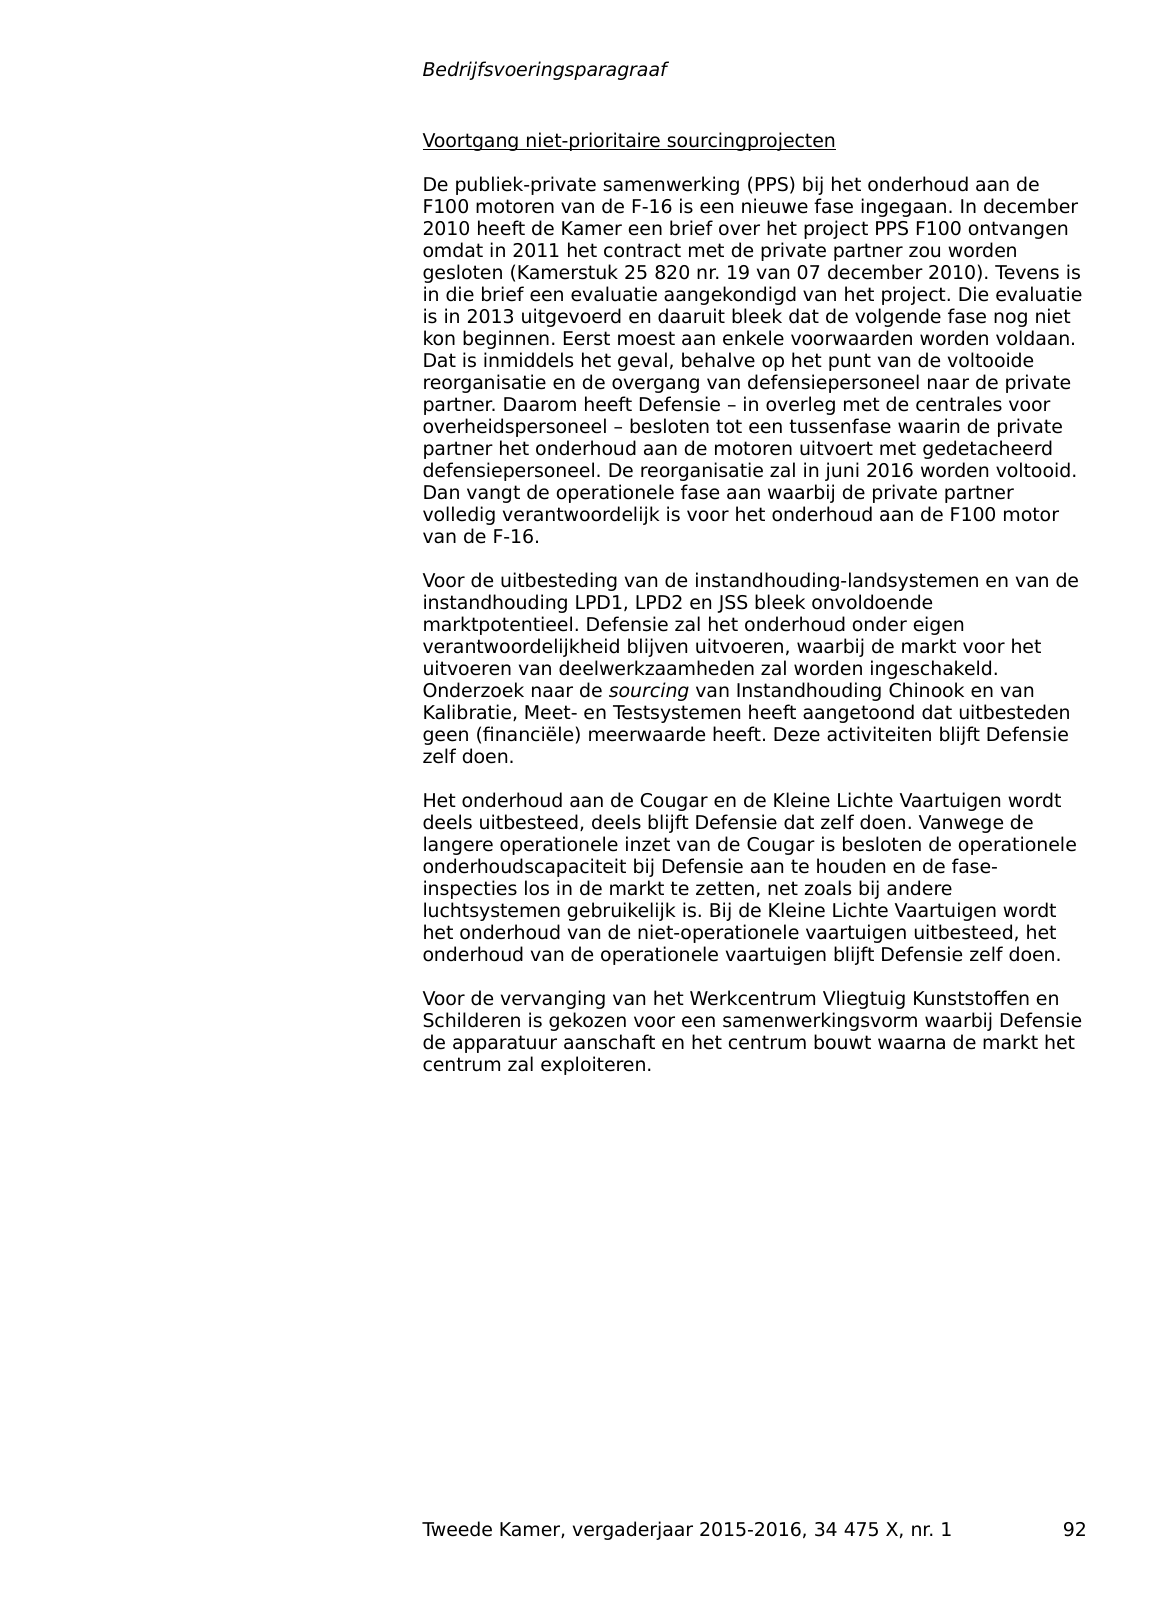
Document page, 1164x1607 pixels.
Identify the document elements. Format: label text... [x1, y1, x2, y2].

text De publiek-private samenwerking (PPS) bij het onderhoud aan de F100 motoren van de F-16 is een nieuwe fase ingegaan. In december 2010 heeft de Kamer een brief over het project PPS F100 ontvangen omdat in 2011 het contract met de private partner zou worden gesloten (Kamerstuk 25 820 nr. 19 van 07 december 2010). Tevens is in die brief een evaluatie aangekondigd van het project. Die evaluatie is in 2013 uitgevoerd en daaruit bleek dat de volgende fase nog niet kon beginnen. Eerst moest aan enkele voorwaarden worden voldaan. Dat is inmiddels het geval, behalve op het punt van de voltooide reorganisatie en de overgang van defensiepersoneel naar de private partner. Daarom heeft Defensie – in overleg met de centrales voor overheidspersoneel – besloten tot een tussenfase waarin de private partner het onderhoud aan de motoren uitvoert met gedetacheerd defensiepersoneel. De reorganisatie zal in juni 2016 worden voltooid. Dan vangt de operationele fase aan waarbij de private partner volledig verantwoordelijk is voor het onderhoud aan de F100 motor van de F-16. [422, 174, 1087, 548]
text Voor de uitbesteding van de instandhouding-landsystemen en van de instandhouding LPD1, LPD2 en JSS bleek onvoldoende marktpotentieel. Defensie zal het onderhoud onder eigen verantwoordelijkheid blijven uitvoeren, waarbij de markt voor het uitvoeren van deelwerkzaamheden zal worden ingeschakeld. Onderzoek naar de sourcing van Instandhouding Chinook en van Kalibratie, Meet- en Testsystemen heeft aangetoond dat uitbesteden geen (financiële) meerwaarde heeft. Deze activiteiten blijft Defensie zelf doen. [422, 570, 1087, 768]
text Voor de vervanging van het Werkcentrum Vliegtuig Kunststoffen en Schilderen is gekozen voor een samenwerkingsvorm waarbij Defensie de apparatuur aanschaft en het centrum bouwt waarna de markt het centrum zal exploiteren. [422, 988, 1087, 1076]
text Het onderhoud aan de Cougar en de Kleine Lichte Vaartuigen wordt deels uitbesteed, deels blijft Defensie dat zelf doen. Vanwege de langere operationele inzet van de Cougar is besloten de operationele onderhoudscapaciteit bij Defensie aan te houden en de fase-inspecties los in de markt te zetten, net zoals bij andere luchtsystemen gebruikelijk is. Bij de Kleine Lichte Vaartuigen wordt het onderhoud van de niet-operationele vaartuigen uitbesteed, het onderhoud van de operationele vaartuigen blijft Defensie zelf doen. [422, 790, 1087, 966]
subtitle Voortgang niet-prioritaire sourcingprojecten [422, 130, 1087, 152]
